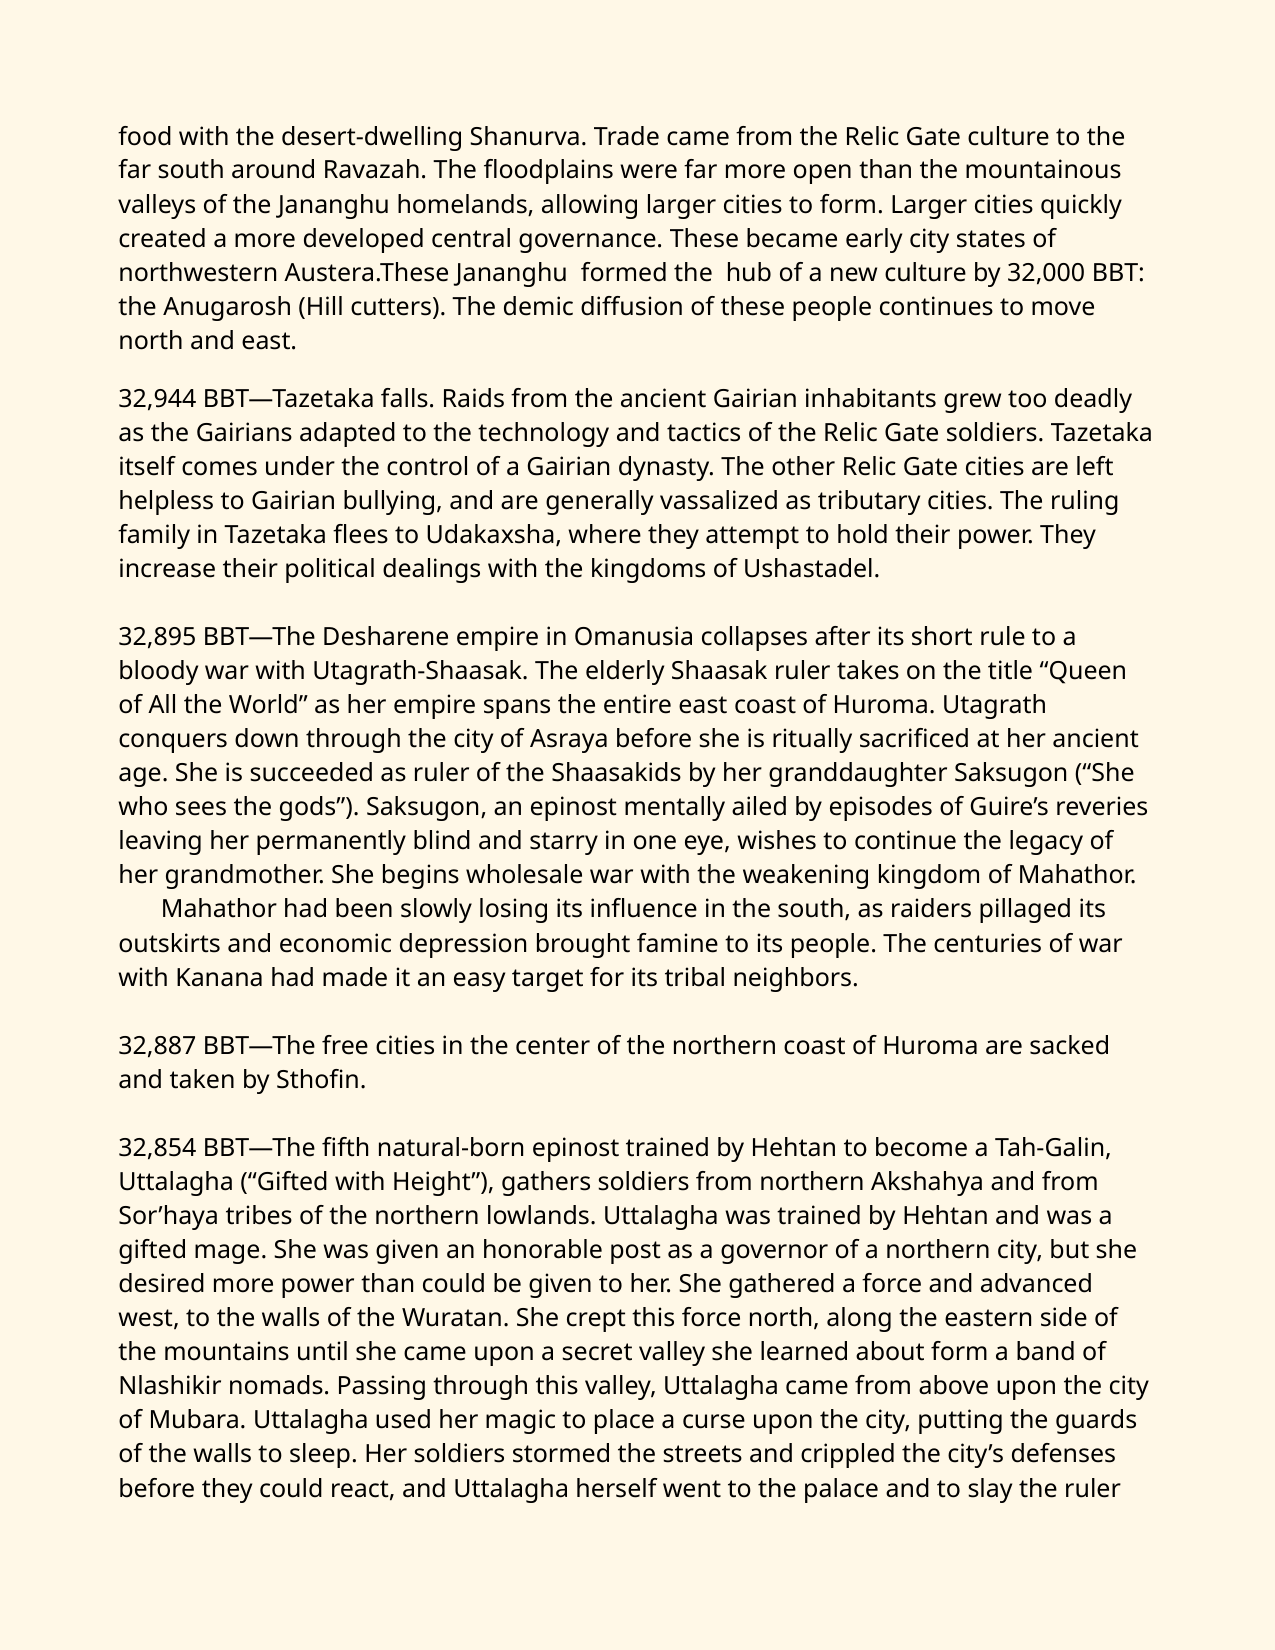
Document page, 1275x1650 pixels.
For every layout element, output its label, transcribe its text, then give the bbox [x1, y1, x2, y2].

text food with the desert-dwelling Shanurva. Trade came from the Relic Gate culture to the far south around Ravazah. The floodplains were far more open than the mountainous valleys of the Jananghu homelands, allowing larger cities to form. Larger cities quickly created a more developed central governance. These became early city states of northwestern Austera.These Jananghu formed the hub of a new culture by 32,000 BBT: the Anugarosh (Hill cutters). The demic diffusion of these people continues to move north and east. [118, 118, 1157, 357]
text 32,944 BBT—Tazetaka falls. Raids from the ancient Gairian inhabitants grew too deadly as the Gairians adapted to the technology and tactics of the Relic Gate soldiers. Tazetaka itself comes under the control of a Gairian dynasty. The other Relic Gate cities are left helpless to Gairian bullying, and are generally vassalized as tributary cities. The ruling family in Tazetaka flees to Udakaxsha, where they attempt to hold their power. They increase their political dealings with the kingdoms of Ushastadel. [118, 380, 1157, 584]
text 32,895 BBT—The Desharene empire in Omanusia collapses after its short rule to a bloody war with Utagrath-Shaasak. The elderly Shaasak ruler takes on the title “Queen of All the World” as her empire spans the entire east coast of Huroma. Utagrath conquers down through the city of Asraya before she is ritually sacrificed at her ancient age. She is succeeded as ruler of the Shaasakids by her granddaughter Saksugon (“She who sees the gods”). Saksugon, an epinost mentally ailed by episodes of Guire’s reveries leaving her permanently blind and starry in one eye, wishes to continue the legacy of her grandmother. She begins wholesale war with the weakening kingdom of Mahathor. [118, 619, 1157, 891]
text Mahathor had been slowly losing its influence in the south, as raiders pillaged its outskirts and economic depression brought famine to its people. The centuries of war with Kanana had made it an easy target for its tribal neighbors. [118, 891, 1157, 993]
text 32,887 BBT—The free cities in the center of the northern coast of Huroma are sacked and taken by Sthofin. [118, 1027, 1157, 1096]
text 32,854 BBT—The fifth natural-born epinost trained by Hehtan to become a Tah-Galin, Uttalagha (“Gifted with Height”), gathers soldiers from northern Akshahya and from Sor’haya tribes of the northern lowlands. Uttalagha was trained by Hehtan and was a gifted mage. She was given an honorable post as a governor of a northern city, but she desired more power than could be given to her. She gathered a force and advanced west, to the walls of the Wuratan. She crept this force north, along the eastern side of the mountains until she came upon a secret valley she learned about form a band of Nlashikir nomads. Passing through this valley, Uttalagha came from above upon the city of Mubara. Uttalagha used her magic to place a curse upon the city, putting the guards of the walls to sleep. Her soldiers stormed the streets and crippled the city’s defenses before they could react, and Uttalagha herself went to the palace and to slay the ruler [118, 1129, 1157, 1504]
